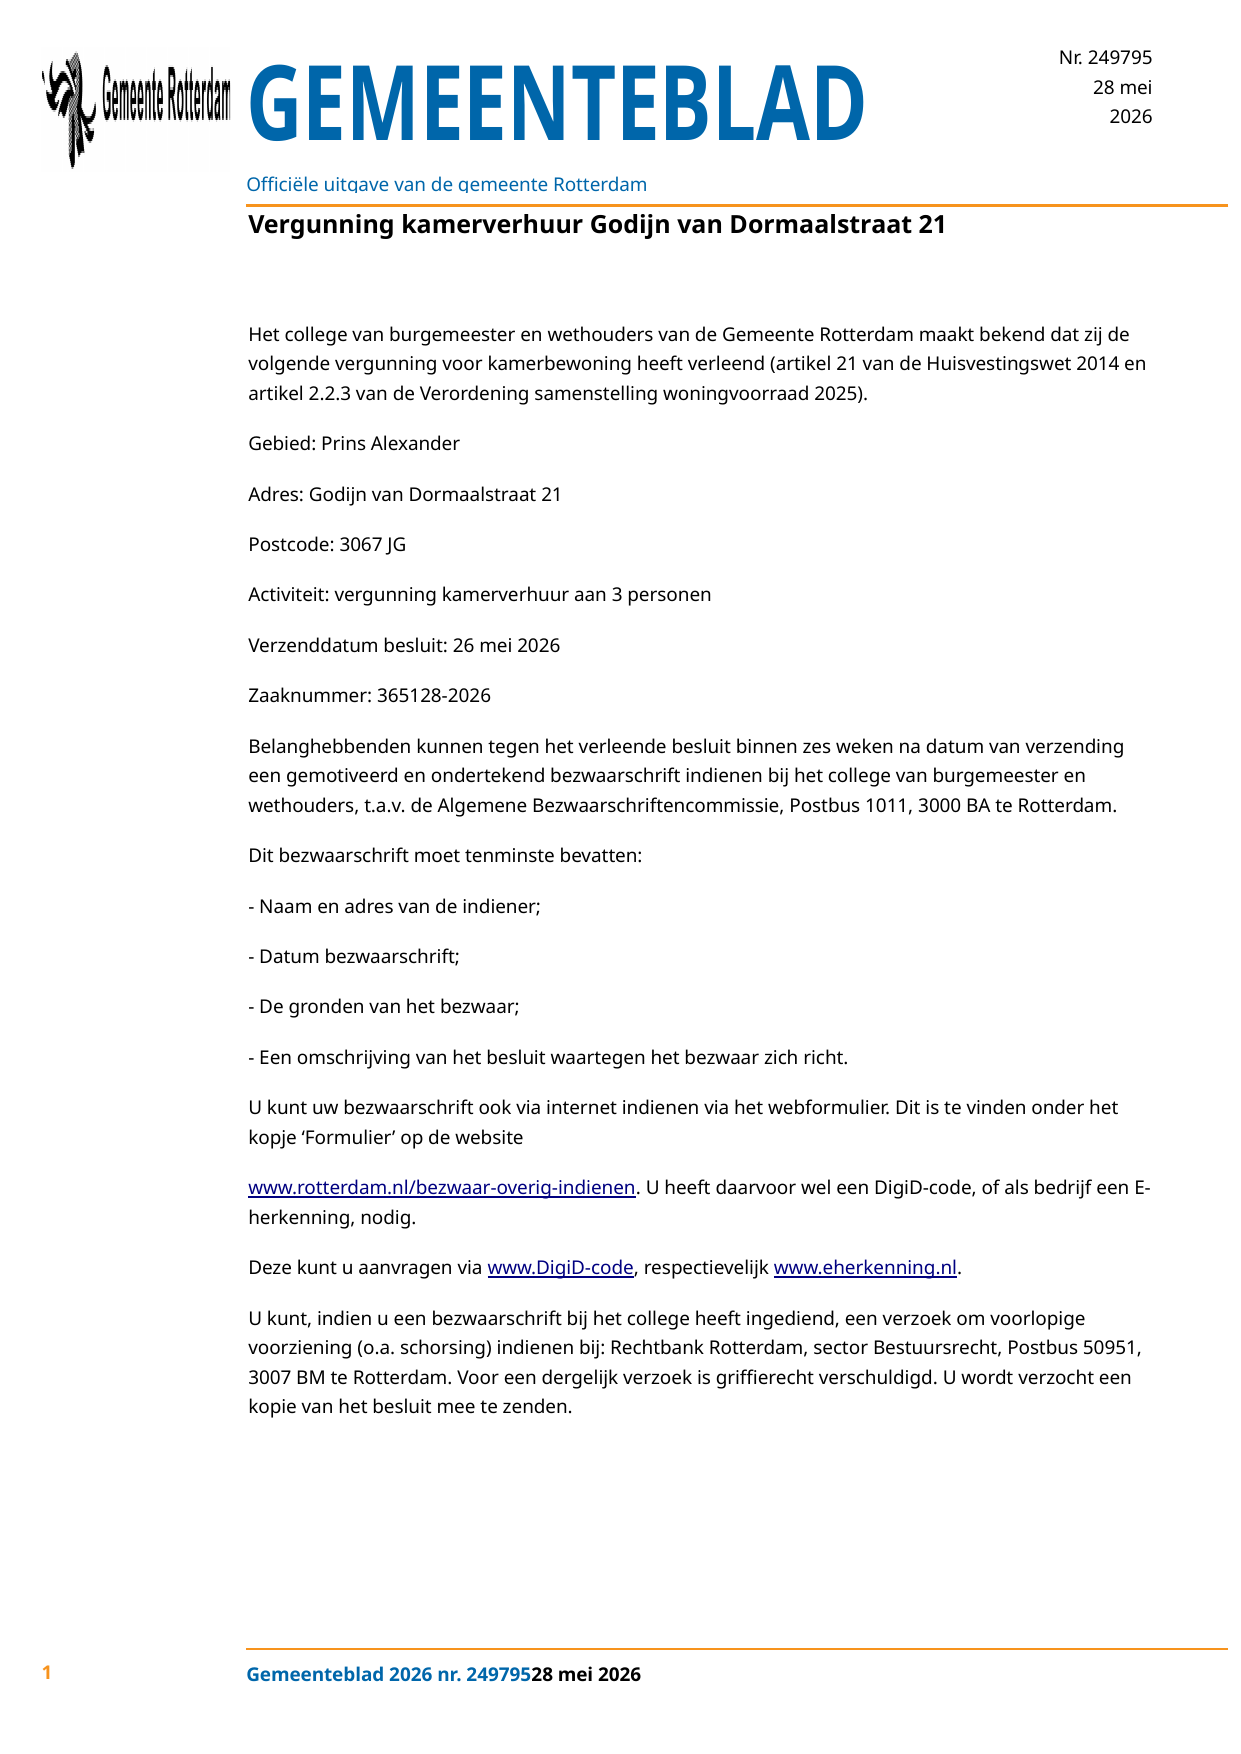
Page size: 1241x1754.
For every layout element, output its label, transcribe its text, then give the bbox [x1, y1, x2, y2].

text www.rotterdam.nl/bezwaar-overig-indienen. U heeft daarvoor wel een DigiD-code, of als bedrijf een E-herkenning, nodig. [248, 1174, 1152, 1230]
text Gebied: Prins Alexander [248, 430, 1152, 456]
text Het college van burgemeester en wethouders van de Gemeente Rotterdam maakt bekend dat zij de volgende vergunning voor kamerbewoning heeft verleend (artikel 21 van de Huisvestingswet 2014 en artikel 2.2.3 van de Verordening samenstelling woningvoorraad 2025). [248, 321, 1152, 406]
text - Een omschrijving van het besluit waartegen het bezwaar zich richt. [248, 1044, 1152, 1070]
text U kunt, indien u een bezwaarschrift bij het college heeft ingediend, een verzoek om voorlopige voorziening (o.a. schorsing) indienen bij: Rechtbank Rotterdam, sector Bestuursrecht, Postbus 50951, 3007 BM te Rotterdam. Voor een dergelijk verzoek is griffierecht verschuldigd. U wordt verzocht een kopie van het besluit mee te zenden. [248, 1305, 1152, 1419]
text Verzenddatum besluit: 26 mei 2026 [248, 632, 1152, 658]
text Deze kunt u aanvragen via www.DigiD-code, respectievelijk www.eherkenning.nl. [248, 1254, 1152, 1280]
text U kunt uw bezwaarschrift ook via internet indienen via het webformulier. Dit is te vinden onder het kopje ‘Formulier’ op de website [248, 1094, 1152, 1150]
text - Datum bezwaarschrift; [248, 943, 1152, 969]
text Vergunning kamerverhuur Godijn van Dormaalstraat 21 [248, 207, 1152, 241]
text Dit bezwaarschrift moet tenminste bevatten: [248, 842, 1152, 868]
picture [41, 47, 231, 172]
text Postcode: 3067 JG [248, 531, 1152, 557]
text - De gronden van het bezwaar; [248, 994, 1152, 1019]
text Belanghebbenden kunnen tegen het verleende besluit binnen zes weken na datum van verzending een gemotiveerd en ondertekend bezwaarschrift indienen bij het college van burgemeester en wethouders, t.a.v. de Algemene Bezwaarschriftencommissie, Postbus 1011, 3000 BA te Rotterdam. [248, 733, 1152, 818]
text - Naam en adres van de indiener; [248, 893, 1152, 918]
text Activiteit: vergunning kamerverhuur aan 3 personen [248, 582, 1152, 607]
text Zaaknummer: 365128-2026 [248, 682, 1152, 708]
text Adres: Godijn van Dormaalstraat 21 [248, 481, 1152, 506]
